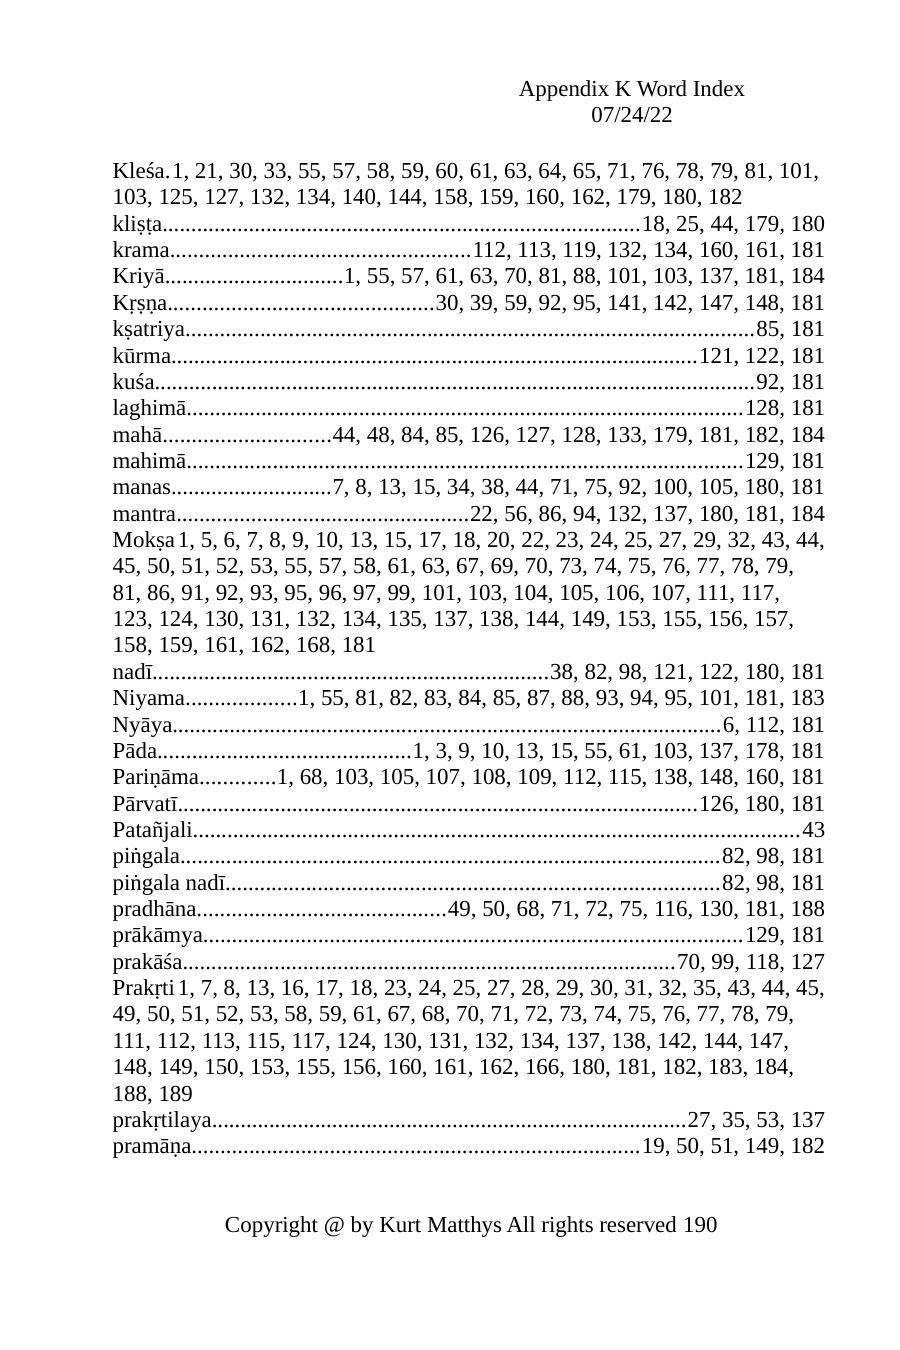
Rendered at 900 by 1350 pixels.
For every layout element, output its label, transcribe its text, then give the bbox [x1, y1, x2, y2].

text Niyama 1, 55, 81, 82, 83, 84, 85, 87, 88, 93, 94, 95, 101, 181, 183 [112, 684, 825, 711]
text prakāśa 70, 99, 118, 127 [112, 948, 825, 974]
text Mokṣa 1, 5, 6, 7, 8, 9, 10, 13, 15, 17, 18, 20, 22, 23, 24, 25, 27, 29, 32, 43, 44, 45, 50, 51, 52, 53, 55, 57, 58, 61, 63, 67, 69, 70, 73, 74, 75, 76, 77, 78, 79, 81, 86, 91, 92, 93, 95, 96, 97, 99, 101, 103, 104, 105, 106, 107, 111, 117, 123, 124, 130, 131, 132, 134, 135, 137, 138, 144, 149, 153, 155, 156, 157, 158, 159, 161, 162, 168, 181 [112, 526, 825, 658]
text kūrma 121, 122, 181 [112, 342, 825, 368]
text prakṛtilaya 27, 35, 53, 137 [112, 1106, 825, 1132]
text prākāmya 129, 181 [112, 921, 825, 948]
text Pāda 1, 3, 9, 10, 13, 15, 55, 61, 103, 137, 178, 181 [112, 737, 825, 763]
text mahā 44, 48, 84, 85, 126, 127, 128, 133, 179, 181, 182, 184 [112, 421, 825, 447]
text Prakṛti 1, 7, 8, 13, 16, 17, 18, 23, 24, 25, 27, 28, 29, 30, 31, 32, 35, 43, 44, 45, 49, 50, 51, 52, 53, 58, 59, 61, 67, 68, 70, 71, 72, 73, 74, 75, 76, 77, 78, 79, 111, 112, 113, 115, 117, 124, 130, 131, 132, 134, 137, 138, 142, 144, 147, 148, 149, 150, 153, 155, 156, 160, 161, 162, 166, 180, 181, 182, 183, 184, 188, 189 [112, 974, 825, 1106]
text pradhāna 49, 50, 68, 71, 72, 75, 116, 130, 181, 188 [112, 895, 825, 921]
text manas 7, 8, 13, 15, 34, 38, 44, 71, 75, 92, 100, 105, 180, 181 [112, 473, 825, 500]
text piṅgala nadī 82, 98, 181 [112, 869, 825, 895]
text pramāṇa 19, 50, 51, 149, 182 [112, 1132, 825, 1159]
text mantra 22, 56, 86, 94, 132, 137, 180, 181, 184 [112, 500, 825, 526]
text mahimā 129, 181 [112, 447, 825, 473]
text Nyāya 6, 112, 181 [112, 711, 825, 737]
text Patañjali 43 [112, 816, 825, 842]
text kṣatriya 85, 181 [112, 315, 825, 342]
text Pariṇāma 1, 68, 103, 105, 107, 108, 109, 112, 115, 138, 148, 160, 181 [112, 763, 825, 790]
text Kriyā 1, 55, 57, 61, 63, 70, 81, 88, 101, 103, 137, 181, 184 [112, 263, 825, 289]
text nadī 38, 82, 98, 121, 122, 180, 181 [112, 658, 825, 684]
text kuśa 92, 181 [112, 368, 825, 394]
text piṅgala 82, 98, 181 [112, 842, 825, 869]
text Pārvatī 126, 180, 181 [112, 790, 825, 816]
text kliṣṭa 18, 25, 44, 179, 180 [112, 210, 825, 236]
text Kṛṣṇa 30, 39, 59, 92, 95, 141, 142, 147, 148, 181 [112, 289, 825, 315]
text laghimā 128, 181 [112, 394, 825, 421]
text krama 112, 113, 119, 132, 134, 160, 161, 181 [112, 236, 825, 263]
text Kleśa 1, 21, 30, 33, 55, 57, 58, 59, 60, 61, 63, 64, 65, 71, 76, 78, 79, 81, 101, 103, 125, 127, 132, 134, 140, 144, 158, 159, 160, 162, 179, 180, 182 [112, 157, 825, 210]
